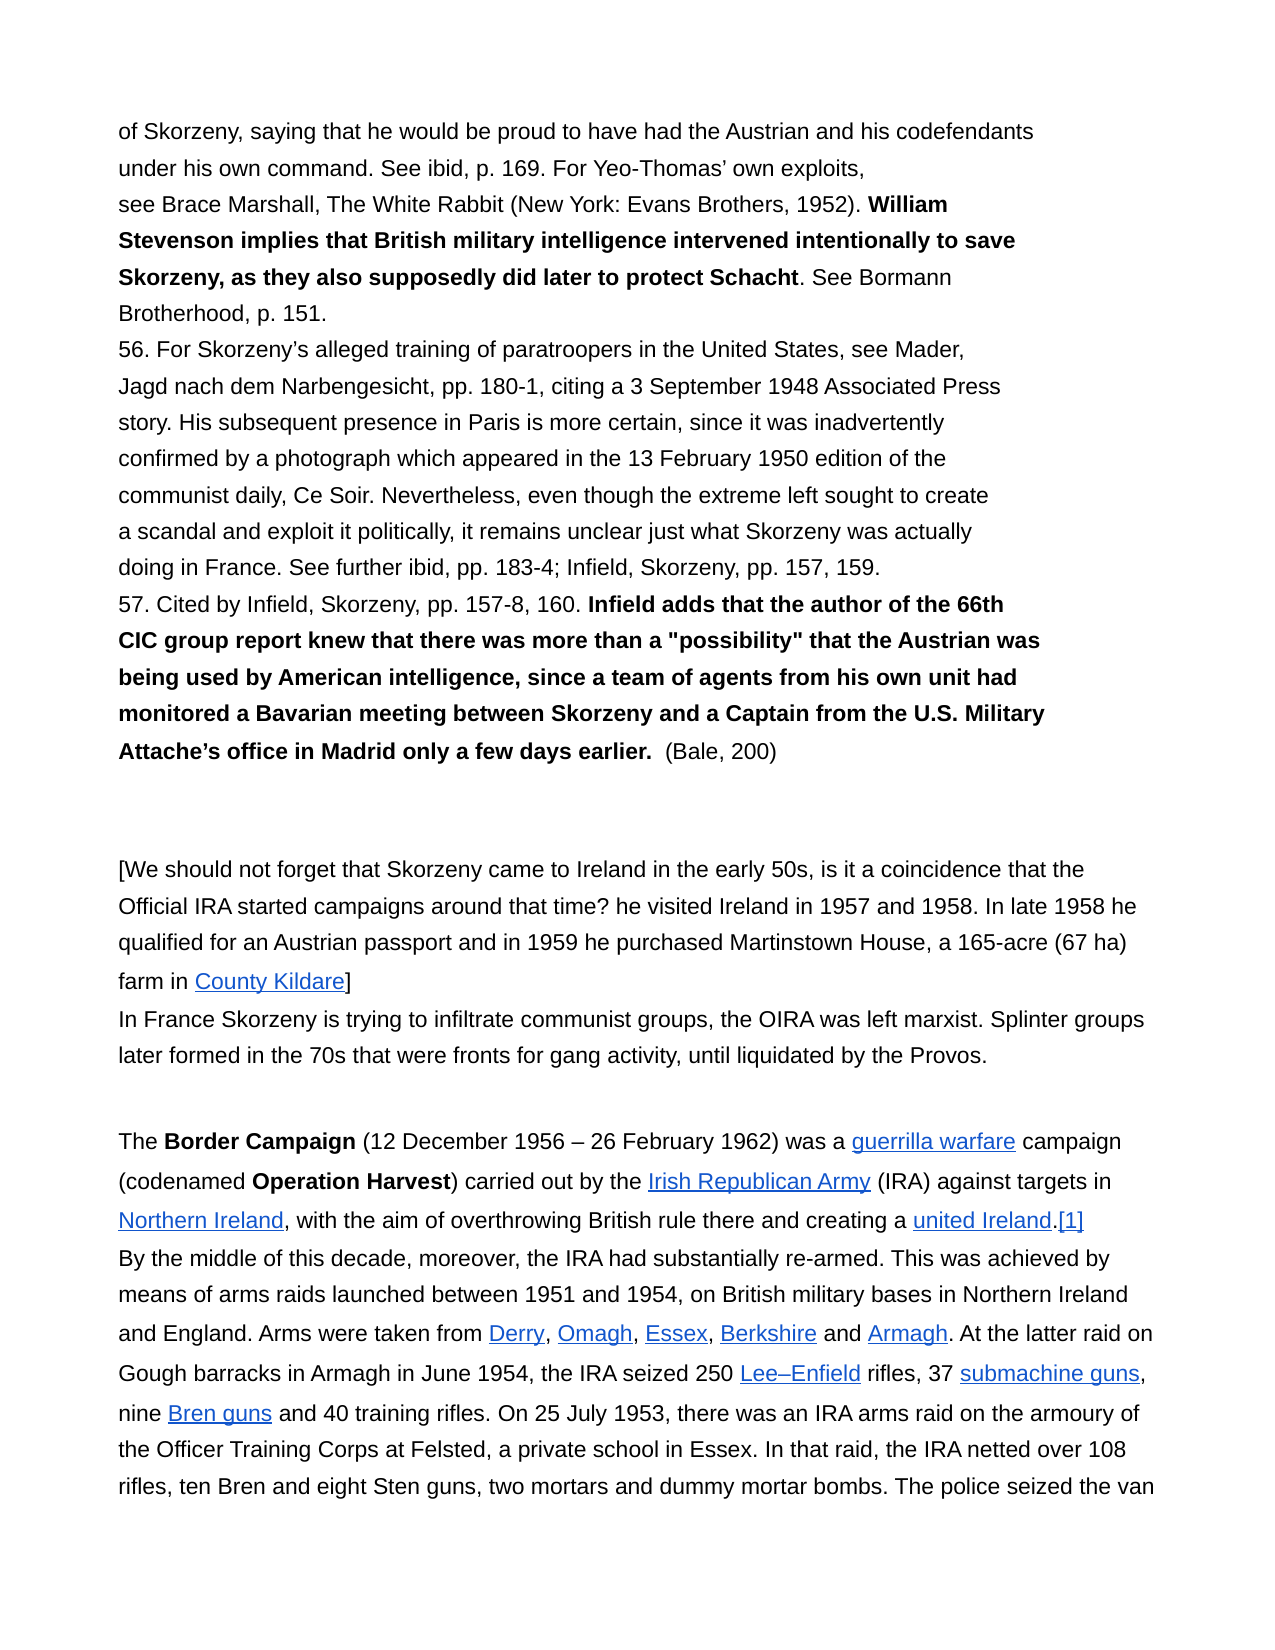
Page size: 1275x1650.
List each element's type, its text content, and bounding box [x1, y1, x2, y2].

text 56. For Skorzeny’s alleged training of paratroopers in the United States, see Mader, [118, 336, 1157, 363]
text of Skorzeny, saying that he would be proud to have had the Austrian and his codefendants [118, 118, 1157, 144]
text CIC group report knew that there was more than a "possibility" that the Austrian was [118, 627, 1157, 653]
text a scandal and exploit it politically, it remains unclear just what Skorzeny was actually [118, 518, 1157, 544]
text [We should not forget that Skorzeny came to Ireland in the early 50s, is it a coincidence that the Official IRA started campaigns around that time? he visited Ireland in 1957 and 1958. In late 1958 he qualified for an Austrian passport and in 1959 he purchased Martinstown House, a 165-acre (67 ha) farm in County Kildare] [118, 856, 1157, 995]
text Attache’s office in Madrid only a few days earlier. (Bale, 200) [118, 736, 1157, 765]
text Brotherhood, p. 151. [118, 300, 1157, 326]
text communist daily, Ce Soir. Nevertheless, even though the extreme left sought to create [118, 482, 1157, 508]
text monitored a Bavarian meeting between Skorzeny and a Captain from the U.S. Military [118, 700, 1157, 726]
text doing in France. See further ibid, pp. 183-4; Infield, Skorzeny, pp. 157, 159. [118, 554, 1157, 581]
text story. His subsequent presence in Paris is more certain, since it was inadvertently [118, 409, 1157, 435]
text By the middle of this decade, moreover, the IRA had substantially re-armed. This was achieved by means of arms raids launched between 1951 and 1954, on British military bases in Northern Ireland and England. Arms were taken from Derry, Omagh, Essex, Berkshire and Armagh. At the latter raid on Gough barracks in Armagh in June 1954, the IRA seized 250 Lee–Enfield rifles, 37 submachine guns, nine Bren guns and 40 training rifles. On 25 July 1953, there was an IRA arms raid on the armoury of the Officer Training Corps at Felsted, a private school in Essex. In that raid, the IRA netted over 108 rifles, ten Bren and eight Sten guns, two mortars and dummy mortar bombs. The police seized the van [118, 1245, 1157, 1499]
text Jagd nach dem Narbengesicht, pp. 180-1, citing a 3 September 1948 Associated Press [118, 373, 1157, 399]
text under his own command. See ibid, p. 169. For Yeo-Thomas’ own exploits, [118, 154, 1157, 181]
text The Border Campaign (12 December 1956 – 26 February 1962) was a guerrilla warfare campaign (codenamed Operation Harvest) carried out by the Irish Republican Army (IRA) against targets in Northern Ireland, with the aim of overthrowing British rule there and creating a united Ireland.[1] [118, 1126, 1157, 1234]
text 57. Cited by Infield, Skorzeny, pp. 157-8, 160. Infield adds that the author of the 66th [118, 591, 1157, 617]
text Skorzeny, as they also supposedly did later to protect Schacht. See Bormann [118, 263, 1157, 290]
text In France Skorzeny is trying to infiltrate communist groups, the OIRA was left marxist. Splinter groups later formed in the 70s that were fronts for gang activity, until liquidated by the Provos. [118, 1006, 1157, 1068]
text Stevenson implies that British military intelligence intervened intentionally to save [118, 227, 1157, 253]
text see Brace Marshall, The White Rabbit (New York: Evans Brothers, 1952). William [118, 191, 1157, 217]
text being used by American intelligence, since a team of agents from his own unit had [118, 663, 1157, 690]
text confirmed by a photograph which appeared in the 13 February 1950 edition of the [118, 445, 1157, 472]
